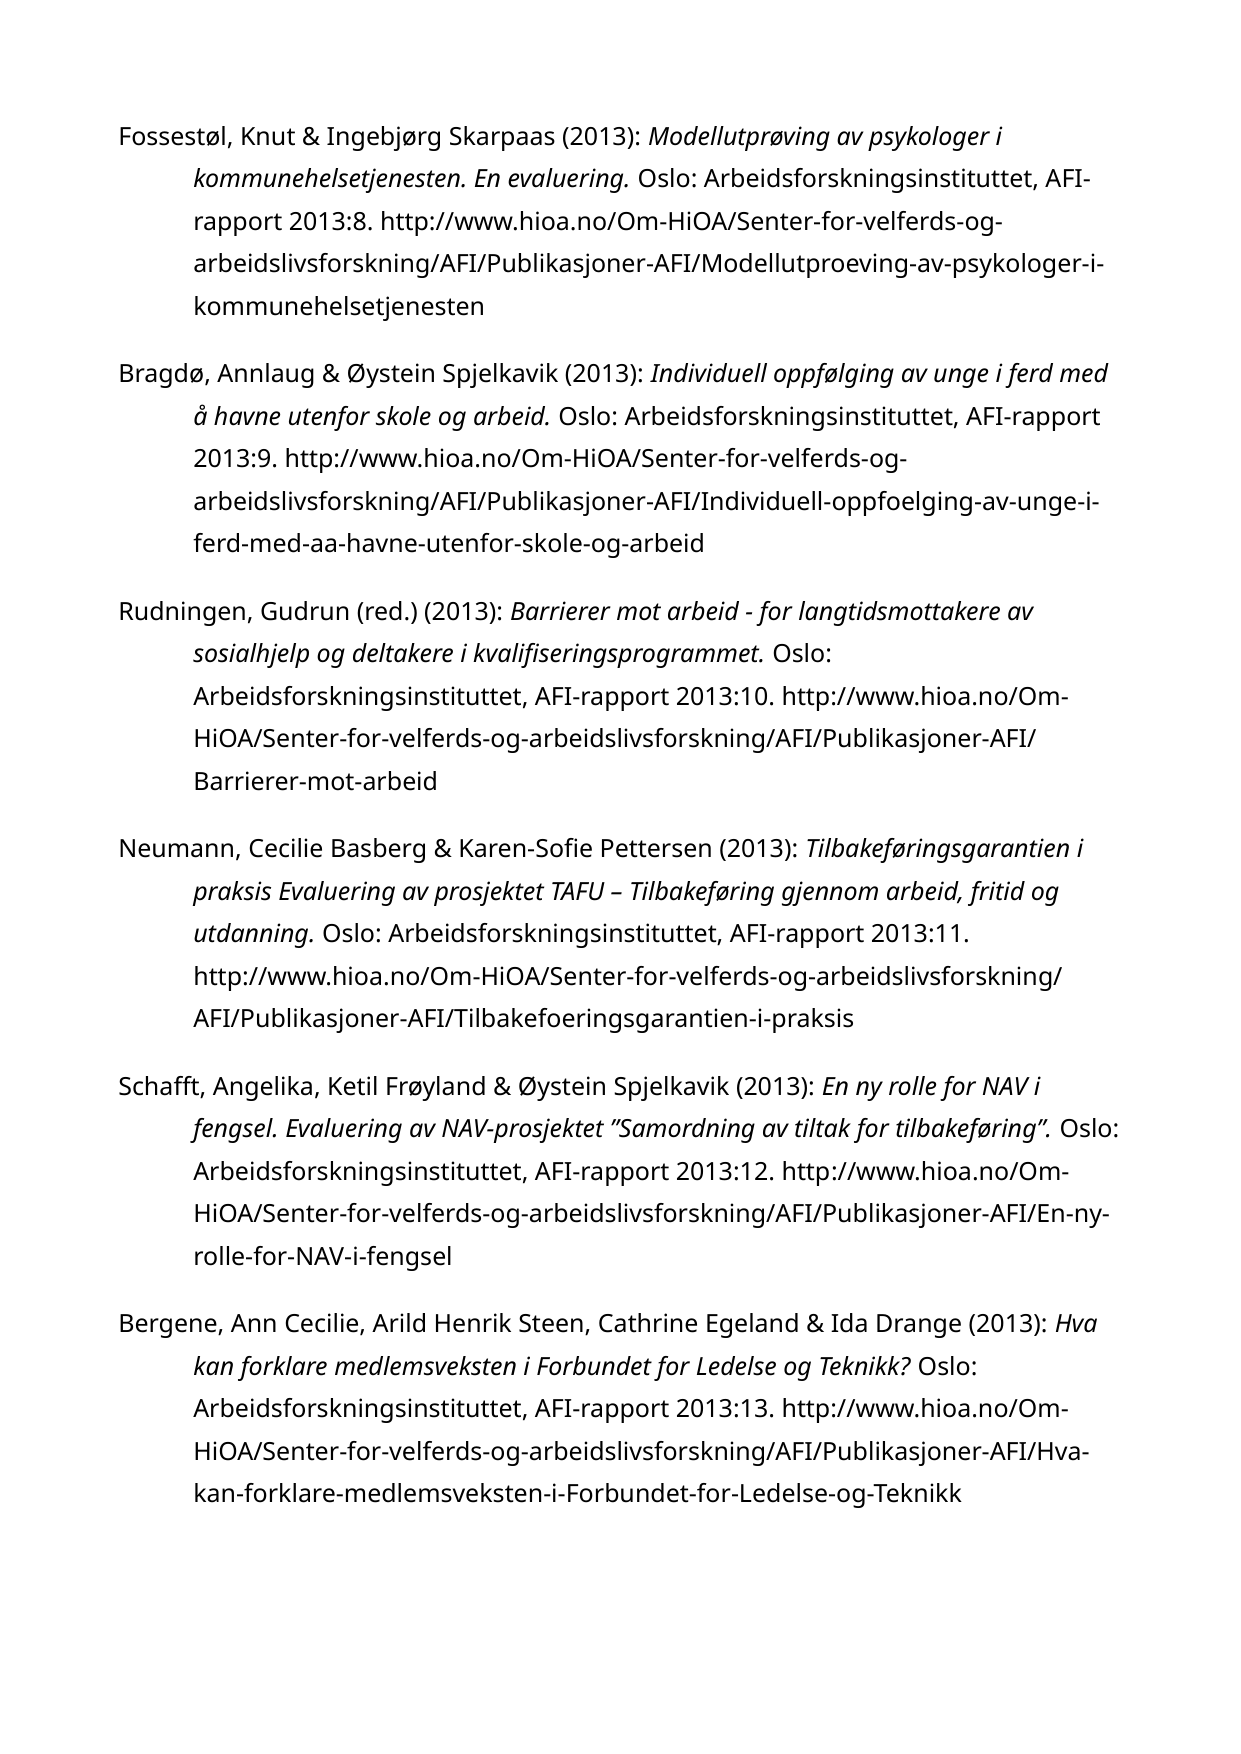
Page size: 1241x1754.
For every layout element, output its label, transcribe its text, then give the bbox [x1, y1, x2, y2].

list Fossestøl, Knut & Ingebjørg Skarpaas (2013): Modellutprøving av psykologer i kommunehelsetjenesten. En evaluering. Oslo: Arbeidsforskningsinstituttet, AFI-rapport 2013:8. http://www.hioa.no/Om-HiOA/Senter-for-velferds-og-arbeidslivsforskning/AFI/Publikasjoner-AFI/Modellutproeving-av-psykologer-i-kommunehelsetjenesten [118, 118, 1122, 322]
list Rudningen, Gudrun (red.) (2013): Barrierer mot arbeid - for langtidsmottakere av sosialhjelp og deltakere i kvalifiseringsprogrammet. Oslo: Arbeidsforskningsinstituttet, AFI-rapport 2013:10. http://www.hioa.no/Om-HiOA/Senter-for-velferds-og-arbeidslivsforskning/AFI/Publikasjoner-AFI/Barrierer-mot-arbeid [118, 593, 1122, 797]
list Bragdø, Annlaug & Øystein Spjelkavik (2013): Individuell oppfølging av unge i ferd med å havne utenfor skole og arbeid. Oslo: Arbeidsforskningsinstituttet, AFI-rapport 2013:9. http://www.hioa.no/Om-HiOA/Senter-for-velferds-og-arbeidslivsforskning/AFI/Publikasjoner-AFI/Individuell-oppfoelging-av-unge-i-ferd-med-aa-havne-utenfor-skole-og-arbeid [118, 356, 1122, 560]
list Bergene, Ann Cecilie, Arild Henrik Steen, Cathrine Egeland & Ida Drange (2013): Hva kan forklare medlemsveksten i Forbundet for Ledelse og Teknikk? Oslo: Arbeidsforskningsinstituttet, AFI-rapport 2013:13. http://www.hioa.no/Om-HiOA/Senter-for-velferds-og-arbeidslivsforskning/AFI/Publikasjoner-AFI/Hva-kan-forklare-medlemsveksten-i-Forbundet-for-Ledelse-og-Teknikk [118, 1306, 1122, 1510]
list Schafft, Angelika, Ketil Frøyland & Øystein Spjelkavik (2013): En ny rolle for NAV i fengsel. Evaluering av NAV-prosjektet ”Samordning av tiltak for tilbakeføring”. Oslo: Arbeidsforskningsinstituttet, AFI-rapport 2013:12. http://www.hioa.no/Om-HiOA/Senter-for-velferds-og-arbeidslivsforskning/AFI/Publikasjoner-AFI/En-ny-rolle-for-NAV-i-fengsel [118, 1068, 1122, 1272]
list Neumann, Cecilie Basberg & Karen-Sofie Pettersen (2013): Tilbakeføringsgarantien i praksis Evaluering av prosjektet TAFU – Tilbakeføring gjennom arbeid, fritid og utdanning. Oslo: Arbeidsforskningsinstituttet, AFI-rapport 2013:11. http://www.hioa.no/Om-HiOA/Senter-for-velferds-og-arbeidslivsforskning/AFI/Publikasjoner-AFI/Tilbakefoeringsgarantien-i-praksis [118, 831, 1122, 1035]
